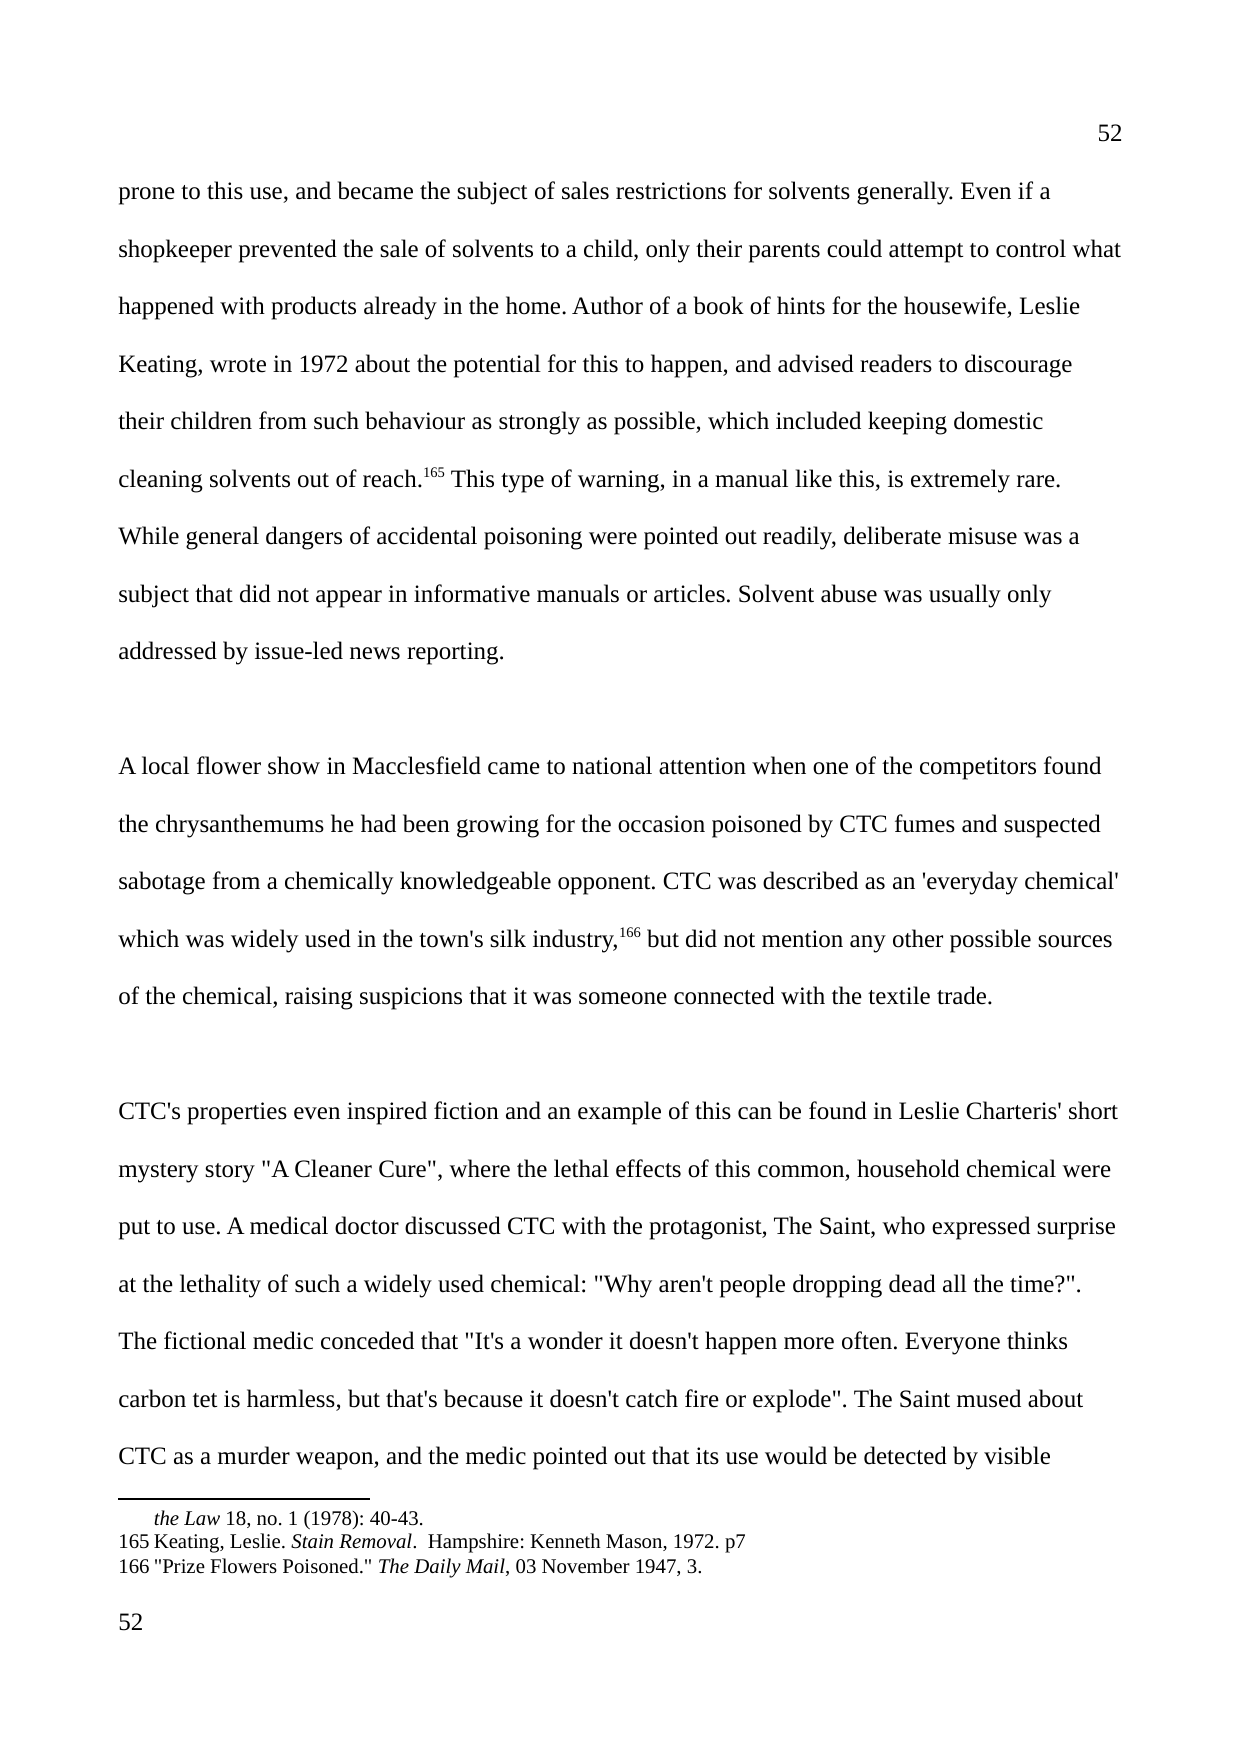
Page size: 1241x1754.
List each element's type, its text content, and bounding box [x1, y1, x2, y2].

text CTC's properties even inspired fiction and an example of this can be found in Leslie Charteris' short mystery story "A Cleaner Cure", where the lethal effects of this common, household chemical were put to use. A medical doctor discussed CTC with the protagonist, The Saint, who expressed surprise at the lethality of such a widely used chemical: "Why aren't people dropping dead all the time?". The fictional medic conceded that "It's a wonder it doesn't happen more often. Everyone thinks carbon tet is harmless, but that's because it doesn't catch fire or explode". The Saint mused about CTC as a murder weapon, and the medic pointed out that its use would be detected by visible [118, 1096, 1122, 1470]
text "Prize Flowers Poisoned." The Daily Mail, 03 November 1947, 3. [118, 1553, 1122, 1578]
text the Law 18, no. 1 (1978): 40-43. [118, 1505, 1122, 1529]
text Keating, Leslie. Stain Removal. Hampshire: Kenneth Mason, 1972. p7 [118, 1529, 1122, 1553]
text A local flower show in Macclesfield came to national attention when one of the competitors found the chrysanthemums he had been growing for the occasion poisoned by CTC fumes and suspected sabotage from a chemically knowledgeable opponent. CTC was described as an 'everyday chemical' which was widely used in the town's silk industry, but did not mention any other possible sources of the chemical, raising suspicions that it was someone connected with the textile trade. [118, 751, 1122, 1010]
text prone to this use, and became the subject of sales restrictions for solvents generally. Even if a shopkeeper prevented the sale of solvents to a child, only their parents could attempt to control what happened with products already in the home. Author of a book of hints for the housewife, Leslie Keating, wrote in 1972 about the potential for this to happen, and advised readers to discourage their children from such behaviour as strongly as possible, which included keeping domestic cleaning solvents out of reach. This type of warning, in a manual like this, is extremely rare. While general dangers of accidental poisoning were pointed out readily, deliberate misuse was a subject that did not appear in informative manuals or articles. Solvent abuse was usually only addressed by issue-led news reporting. [118, 176, 1122, 665]
